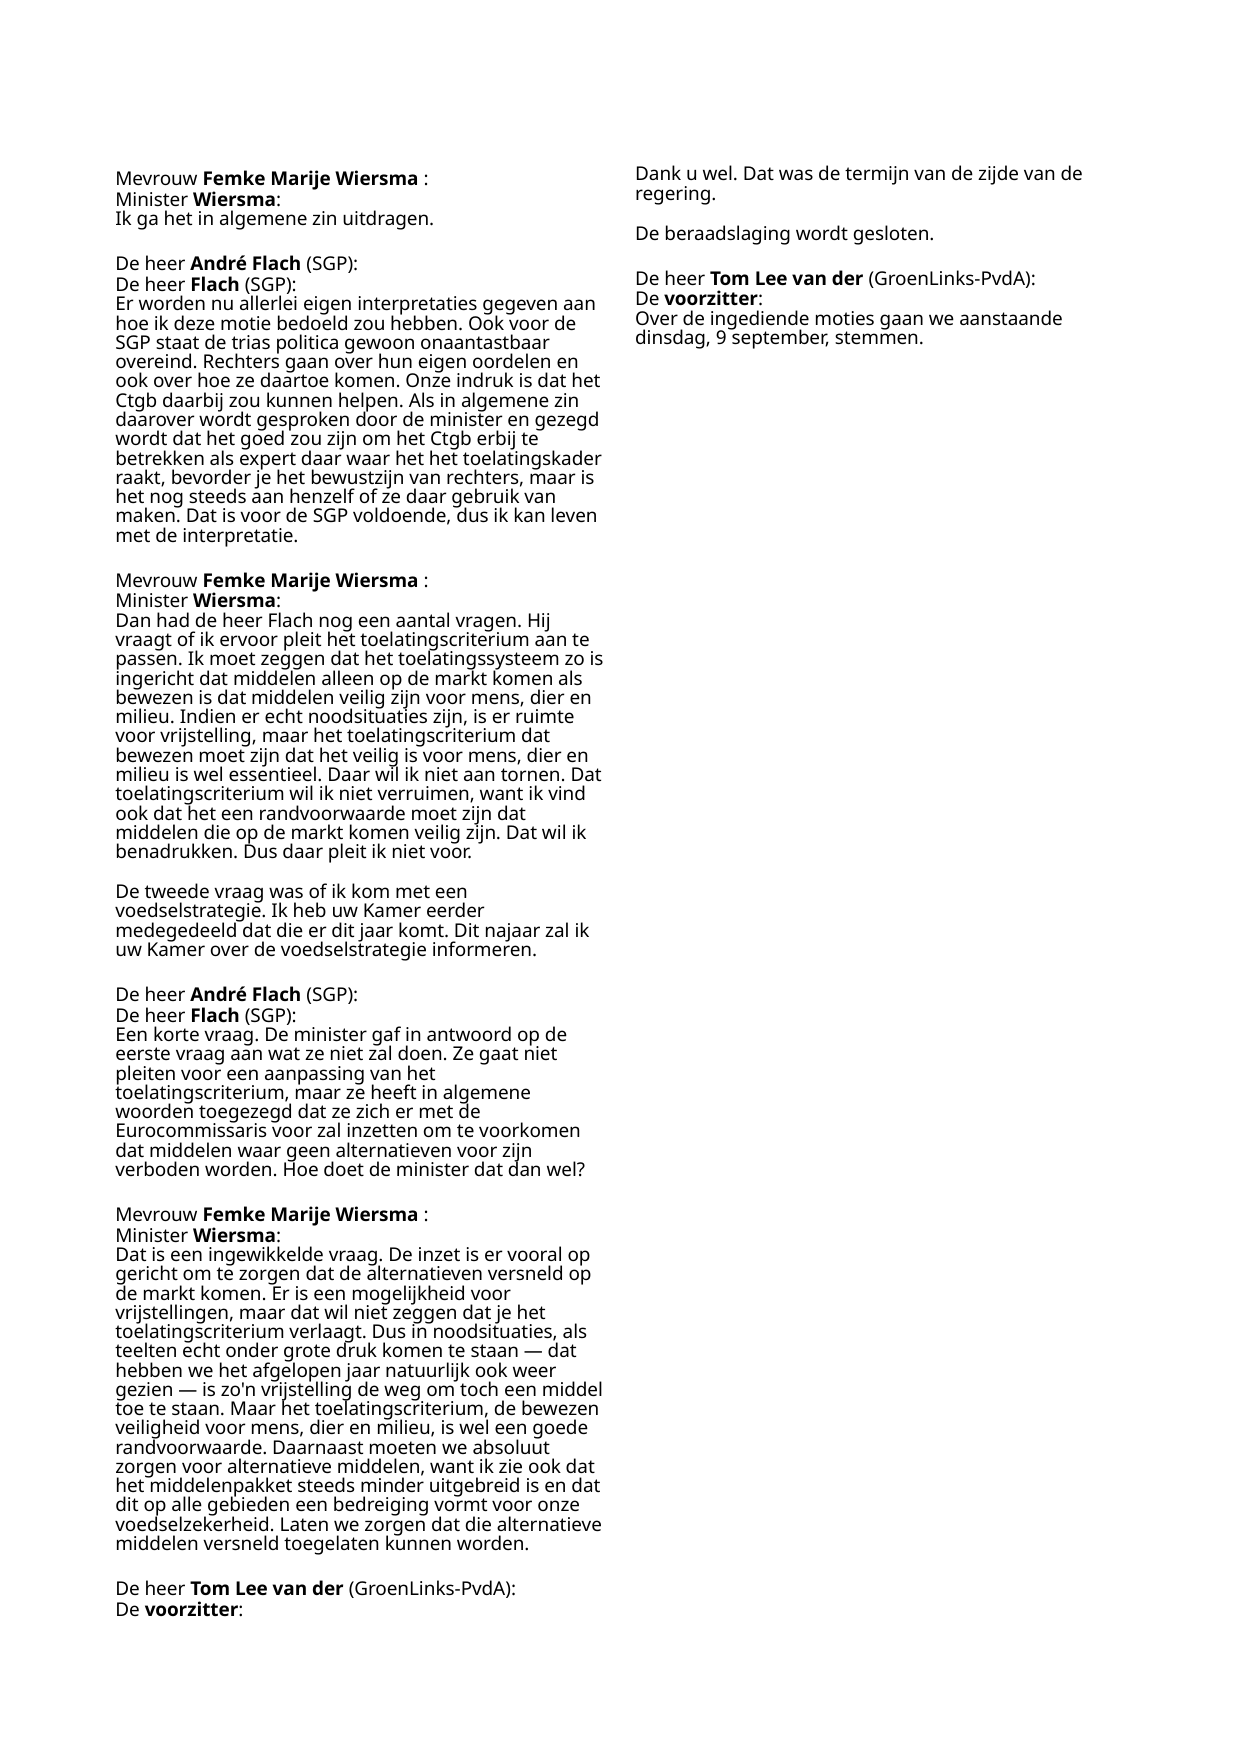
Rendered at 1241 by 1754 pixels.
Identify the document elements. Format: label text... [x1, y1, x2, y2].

text De heer Tom Lee van der (GroenLinks-PvdA): [635, 265, 1125, 290]
text Minister Wiersma: [115, 1227, 605, 1246]
text Mevrouw Femke Marije Wiersma : [115, 567, 605, 592]
text Een korte vraag. De minister gaf in antwoord op de eerste vraag aan wat ze niet zal doen. Ze gaat niet pleiten voor een aanpassing van het toelatingscriterium, maar ze heeft in algemene woorden toegezegd dat ze zich er met de Eurocommissaris voor zal inzetten om te voorkomen dat middelen waar geen alternatieven voor zijn verboden worden. Hoe doet de minister dat dan wel? [115, 1026, 605, 1180]
text Minister Wiersma: [115, 592, 605, 612]
text De tweede vraag was of ik kom met een voedselstrategie. Ik heb uw Kamer eerder medegedeeld dat die er dit jaar komt. Dit najaar zal ik uw Kamer over de voedselstrategie informeren. [115, 883, 605, 960]
text De voorzitter: [635, 290, 1125, 310]
text Ik ga het in algemene zin uitdragen. [115, 210, 605, 229]
text Mevrouw Femke Marije Wiersma : [115, 1201, 605, 1227]
text Mevrouw Femke Marije Wiersma : [115, 165, 605, 191]
text Er worden nu allerlei eigen interpretaties gegeven aan hoe ik deze motie bedoeld zou hebben. Ook voor de SGP staat de trias politica gewoon onaantastbaar overeind. Rechters gaan over hun eigen oordelen en ook over hoe ze daartoe komen. Onze indruk is dat het Ctgb daarbij zou kunnen helpen. Als in algemene zin daarover wordt gesproken door de minister en gezegd wordt dat het goed zou zijn om het Ctgb erbij te betrekken als expert daar waar het het toelatingskader raakt, bevorder je het bewustzijn van rechters, maar is het nog steeds aan henzelf of ze daar gebruik van maken. Dat is voor de SGP voldoende, dus ik kan leven met de interpretatie. [115, 295, 605, 546]
text Dan had de heer Flach nog een aantal vragen. Hij vraagt of ik ervoor pleit het toelatingscriterium aan te passen. Ik moet zeggen dat het toelatingssysteem zo is ingericht dat middelen alleen op de markt komen als bewezen is dat middelen veilig zijn voor mens, dier en milieu. Indien er echt noodsituaties zijn, is er ruimte voor vrijstelling, maar het toelatingscriterium dat bewezen moet zijn dat het veilig is voor mens, dier en milieu is wel essentieel. Daar wil ik niet aan tornen. Dat toelatingscriterium wil ik niet verruimen, want ik vind ook dat het een randvoorwaarde moet zijn dat middelen die op de markt komen veilig zijn. Dat wil ik benadrukken. Dus daar pleit ik niet voor. [115, 612, 605, 862]
text Minister Wiersma: [115, 191, 605, 210]
text De heer Flach (SGP): [115, 1007, 605, 1026]
text Dank u wel. Dat was de termijn van de zijde van de regering. [635, 165, 1125, 204]
text De heer Flach (SGP): [115, 276, 605, 295]
text De heer André Flach (SGP): [115, 250, 605, 276]
text De heer André Flach (SGP): [115, 981, 605, 1007]
text Over de ingediende moties gaan we aanstaande dinsdag, 9 september, stemmen. [635, 310, 1125, 348]
text De heer Tom Lee van der (GroenLinks-PvdA): [115, 1575, 605, 1601]
text De voorzitter: [115, 1601, 605, 1620]
text Dat is een ingewikkelde vraag. De inzet is er vooral op gericht om te zorgen dat de alternatieven versneld op de markt komen. Er is een mogelijkheid voor vrijstellingen, maar dat wil niet zeggen dat je het toelatingscriterium verlaagt. Dus in noodsituaties, als teelten echt onder grote druk komen te staan — dat hebben we het afgelopen jaar natuurlijk ook weer gezien — is zo'n vrijstelling de weg om toch een middel toe te staan. Maar het toelatingscriterium, de bewezen veiligheid voor mens, dier en milieu, is wel een goede randvoorwaarde. Daarnaast moeten we absoluut zorgen voor alternatieve middelen, want ik zie ook dat het middelenpakket steeds minder uitgebreid is en dat dit op alle gebieden een bedreiging vormt voor onze voedselzekerheid. Laten we zorgen dat die alternatieve middelen versneld toegelaten kunnen worden. [115, 1246, 605, 1554]
text De beraadslaging wordt gesloten. [635, 224, 1125, 244]
